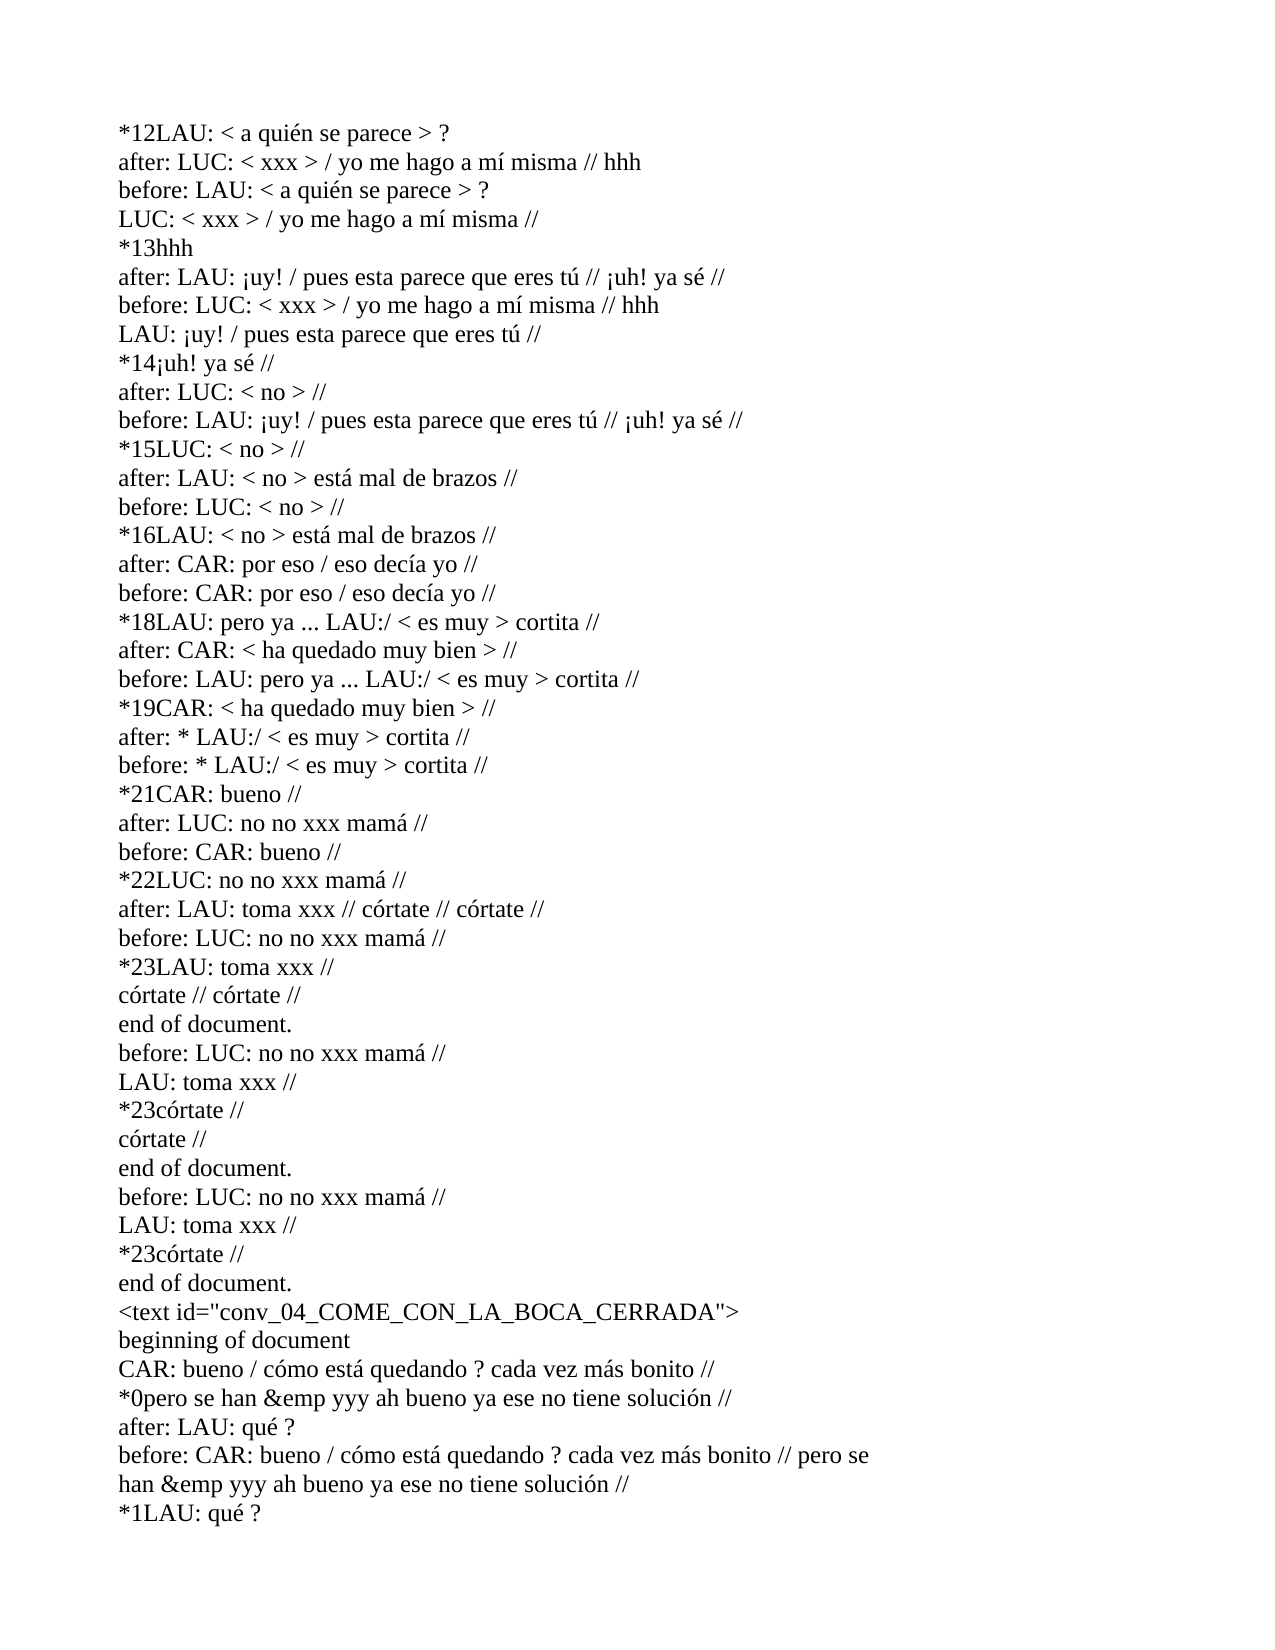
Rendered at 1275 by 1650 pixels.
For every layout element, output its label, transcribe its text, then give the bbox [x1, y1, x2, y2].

text before: LUC: < xxx > / yo me hago a mí misma // hhh [118, 291, 1157, 319]
text LAU: ¡uy! / pues esta parece que eres tú // [118, 319, 1157, 348]
text after: LAU: toma xxx // córtate // córtate // [118, 894, 1157, 923]
text <text id="conv_04_COME_CON_LA_BOCA_CERRADA"> [118, 1297, 1157, 1326]
text *16LAU: < no > está mal de brazos // [118, 521, 1157, 549]
text *12LAU: < a quién se parece > ? [118, 118, 1157, 147]
text *22LUC: no no xxx mamá // [118, 866, 1157, 894]
text *19CAR: < ha quedado muy bien > // [118, 693, 1157, 722]
text beginning of document [118, 1326, 1157, 1354]
text córtate // [118, 1124, 1157, 1153]
text *15LUC: < no > // [118, 434, 1157, 463]
text before: LAU: < a quién se parece > ? [118, 176, 1157, 204]
text before: LUC: no no xxx mamá // [118, 923, 1157, 952]
text after: LUC: no no xxx mamá // [118, 808, 1157, 837]
text before: CAR: por eso / eso decía yo // [118, 578, 1157, 607]
text *14¡uh! ya sé // [118, 348, 1157, 377]
text after: LAU: qué ? [118, 1412, 1157, 1441]
text before: LUC: no no xxx mamá // [118, 1038, 1157, 1067]
text after: CAR: por eso / eso decía yo // [118, 549, 1157, 578]
text before: * LAU:/ < es muy > cortita // [118, 751, 1157, 779]
text after: LAU: < no > está mal de brazos // [118, 463, 1157, 492]
text before: CAR: bueno // [118, 837, 1157, 866]
text end of document. [118, 1009, 1157, 1038]
text *1LAU: qué ? [118, 1498, 1157, 1527]
text after: LUC: < no > // [118, 377, 1157, 406]
text *23córtate // [118, 1239, 1157, 1268]
text before: LAU: ¡uy! / pues esta parece que eres tú // ¡uh! ya sé // [118, 406, 1157, 434]
text end of document. [118, 1268, 1157, 1297]
text after: LAU: ¡uy! / pues esta parece que eres tú // ¡uh! ya sé // [118, 262, 1157, 291]
text han &emp yyy ah bueno ya ese no tiene solución // [118, 1469, 1157, 1498]
text before: LAU: pero ya ... LAU:/ < es muy > cortita // [118, 664, 1157, 693]
text *18LAU: pero ya ... LAU:/ < es muy > cortita // [118, 607, 1157, 636]
text before: CAR: bueno / cómo está quedando ? cada vez más bonito // pero se [118, 1441, 1157, 1469]
text *0pero se han &emp yyy ah bueno ya ese no tiene solución // [118, 1383, 1157, 1412]
text *23LAU: toma xxx // [118, 952, 1157, 981]
text *13hhh [118, 233, 1157, 262]
text end of document. [118, 1153, 1157, 1182]
text LAU: toma xxx // [118, 1067, 1157, 1096]
text *21CAR: bueno // [118, 779, 1157, 808]
text before: LUC: < no > // [118, 492, 1157, 521]
text *23córtate // [118, 1096, 1157, 1124]
text after: * LAU:/ < es muy > cortita // [118, 722, 1157, 751]
text after: CAR: < ha quedado muy bien > // [118, 636, 1157, 664]
text córtate // córtate // [118, 981, 1157, 1009]
text LAU: toma xxx // [118, 1211, 1157, 1239]
text CAR: bueno / cómo está quedando ? cada vez más bonito // [118, 1354, 1157, 1383]
text before: LUC: no no xxx mamá // [118, 1182, 1157, 1211]
text LUC: < xxx > / yo me hago a mí misma // [118, 204, 1157, 233]
text after: LUC: < xxx > / yo me hago a mí misma // hhh [118, 147, 1157, 176]
